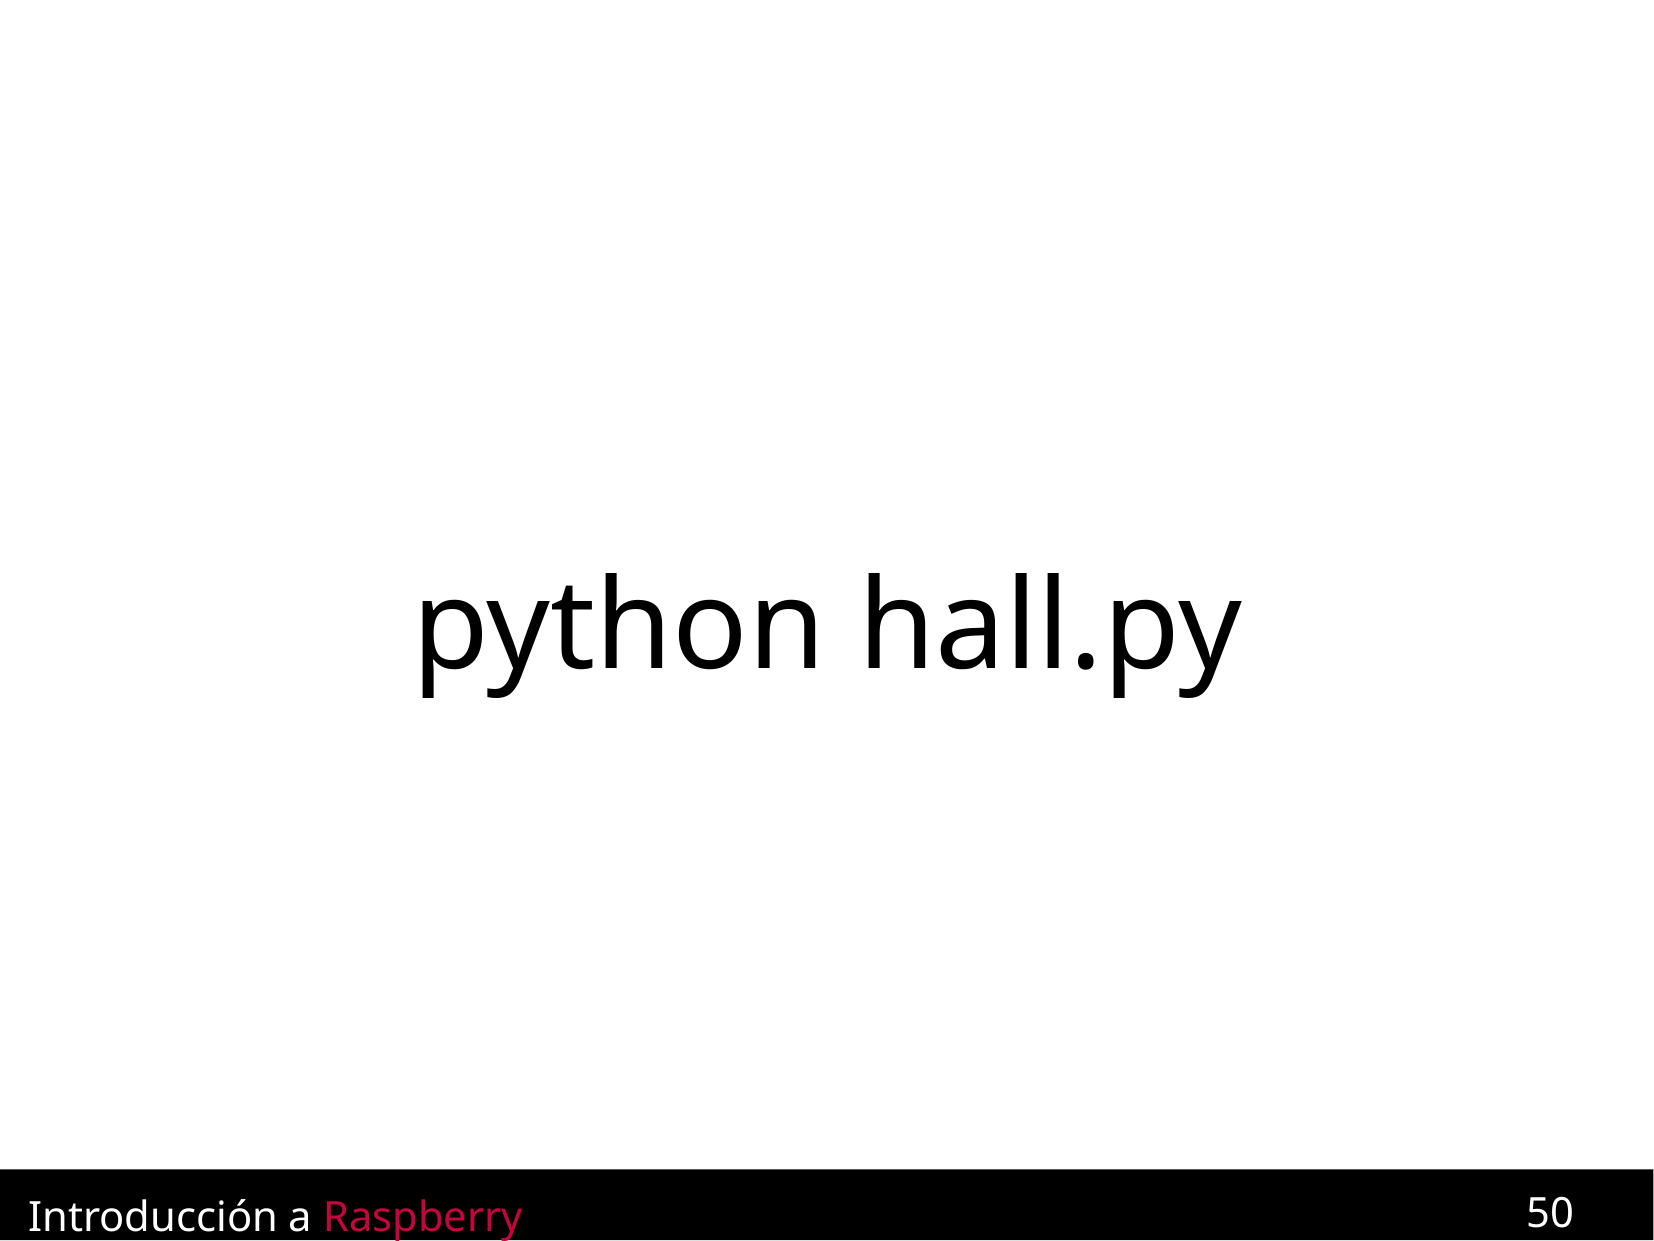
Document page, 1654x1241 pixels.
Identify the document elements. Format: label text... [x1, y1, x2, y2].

text_box [0, 0, 1654, 1241]
text_box Introducción a Raspberry Pi [13, 1179, 556, 1241]
text_box [1521, 1175, 1654, 1241]
title python hall.py [83, 516, 1572, 724]
